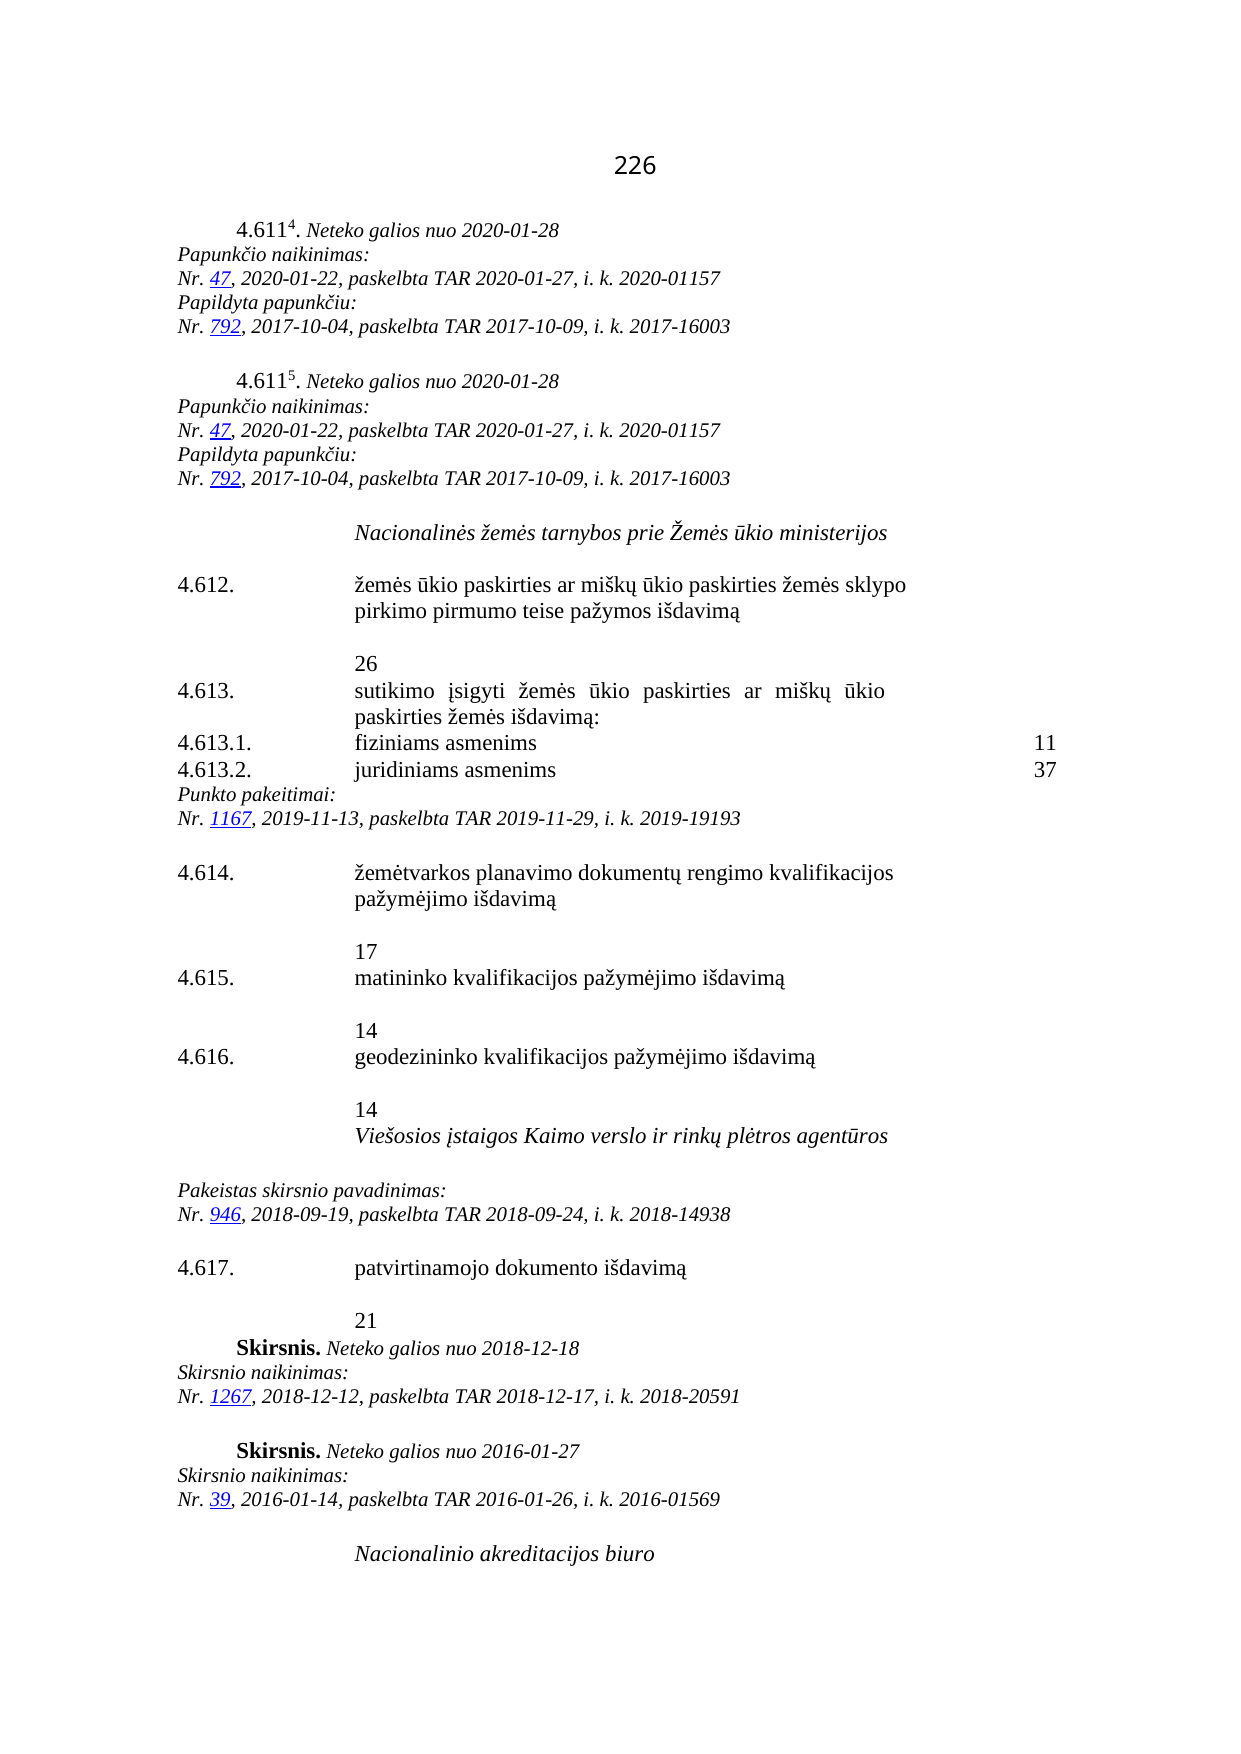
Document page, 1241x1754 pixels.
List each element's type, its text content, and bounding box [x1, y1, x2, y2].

text Nr. 47, 2020-01-22, paskelbta TAR 2020-01-27, i. k. 2020-01157 [177, 266, 1093, 290]
text Nr. 946, 2018-09-19, paskelbta TAR 2018-09-24, i. k. 2018-14938 [177, 1202, 1093, 1226]
text 4.613. sutikimo įsigyti žemės ūkio paskirties ar miškų ūkio paskirties žemės išdavimą: [177, 677, 886, 729]
text 4.614. žemėtvarkos planavimo dokumentų rengimo kvalifikacijos [177, 859, 945, 885]
text 4.612. žemės ūkio paskirties ar miškų ūkio paskirties žemės sklypo [177, 571, 945, 598]
text Nr. 47, 2020-01-22, paskelbta TAR 2020-01-27, i. k. 2020-01157 [177, 418, 1093, 442]
text Skirsnis. Neteko galios nuo 2018-12-18 [177, 1333, 1093, 1360]
text Nr. 792, 2017-10-04, paskelbta TAR 2017-10-09, i. k. 2017-16003 [177, 314, 1093, 338]
text pažymėjimo išdavimą 17 [354, 885, 945, 964]
text 4.616. geodezininko kvalifikacijos pažymėjimo išdavimą 14 [177, 1043, 945, 1122]
text 4.6114. Neteko galios nuo 2020-01-28 [177, 216, 1093, 242]
text Papunkčio naikinimas: [177, 393, 1093, 418]
text Papunkčio naikinimas: [177, 242, 1093, 266]
text pirkimo pirmumo teise pažymos išdavimą 26 [354, 598, 945, 677]
text Papildyta papunkčiu: [177, 442, 1093, 466]
text Pakeistas skirsnio pavadinimas: [177, 1178, 1093, 1202]
text Skirsnio naikinimas: [177, 1463, 1093, 1487]
text Skirsnis. Neteko galios nuo 2016-01-27 [177, 1437, 1093, 1463]
text Nacionalinio akreditacijos biuro [354, 1540, 945, 1566]
text 4.615. matininko kvalifikacijos pažymėjimo išdavimą 14 [177, 964, 945, 1043]
text 4.613.2. juridiniams asmenims 37 [177, 756, 1093, 782]
text Punkto pakeitimai: [177, 782, 1093, 806]
text Nacionalinės žemės tarnybos prie Žemės ūkio ministerijos [354, 518, 945, 571]
text 4.613.1. fiziniams asmenims 11 [177, 729, 1093, 756]
text Papildyta papunkčiu: [177, 290, 1093, 314]
text Nr. 1167, 2019-11-13, paskelbta TAR 2019-11-29, i. k. 2019-19193 [177, 806, 1093, 830]
text Nr. 792, 2017-10-04, paskelbta TAR 2017-10-09, i. k. 2017-16003 [177, 466, 1093, 490]
text 4.617. patvirtinamojo dokumento išdavimą 21 [177, 1254, 945, 1333]
text Skirsnio naikinimas: [177, 1360, 1093, 1384]
text 4.6115. Neteko galios nuo 2020-01-28 [177, 367, 1093, 393]
text Nr. 39, 2016-01-14, paskelbta TAR 2016-01-26, i. k. 2016-01569 [177, 1487, 1093, 1511]
text Nr. 1267, 2018-12-12, paskelbta TAR 2018-12-17, i. k. 2018-20591 [177, 1384, 1093, 1408]
text Viešosios įstaigos Kaimo verslo ir rinkų plėtros agentūros [354, 1122, 945, 1149]
